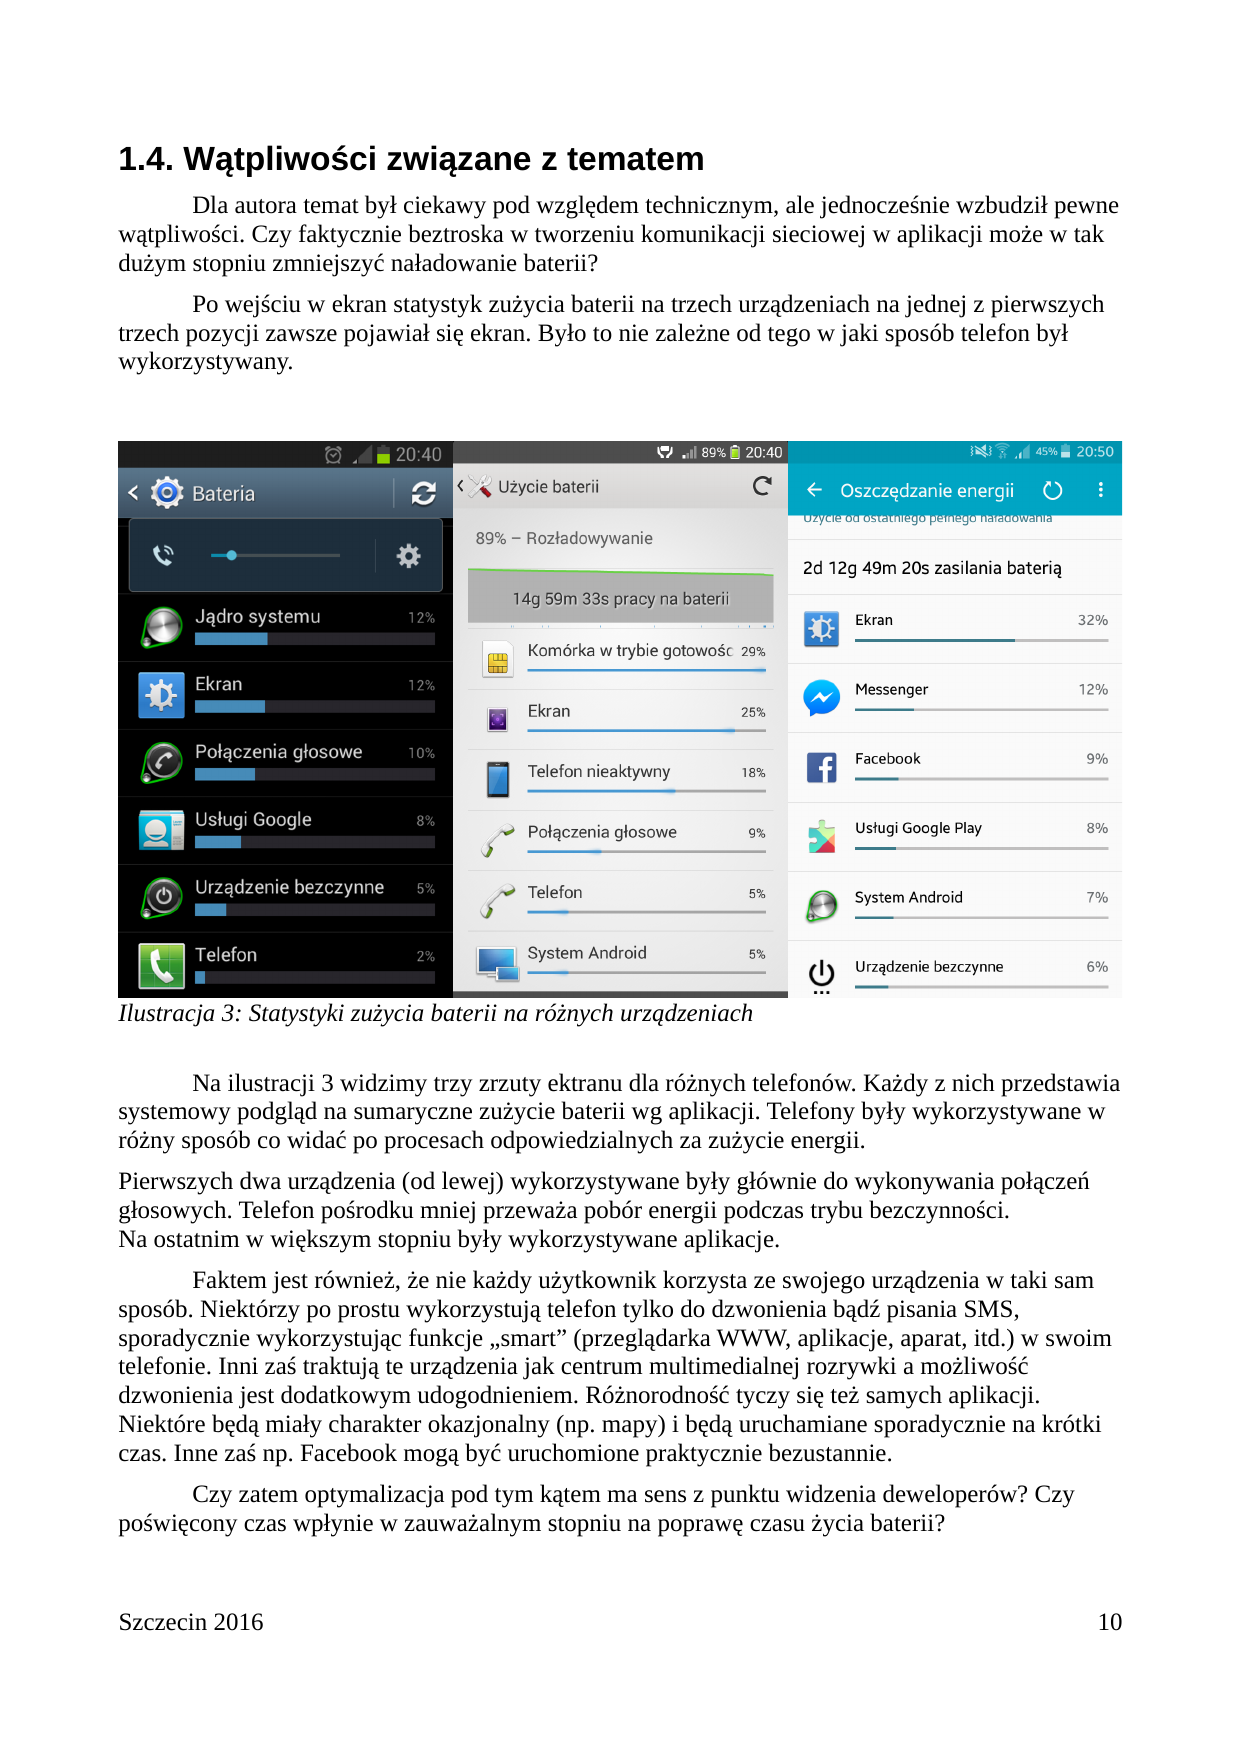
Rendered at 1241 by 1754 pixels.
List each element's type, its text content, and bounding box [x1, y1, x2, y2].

text Faktem jest również, że nie każdy użytkownik korzysta ze swojego urządzenia w taki sam sposób. Niektórzy po prostu wykorzystują telefon tylko do dzwonienia bądź pisania SMS, sporadycznie wykorzystując funkcje „smart” (przeglądarka WWW, aplikacje, aparat, itd.) w swoim telefonie. Inni zaś traktują te urządzenia jak centrum multimedialnej rozrywki a możliwość dzwonienia jest dodatkowym udogodnieniem. Różnorodność tyczy się też samych aplikacji. Niektóre będą miały charakter okazjonalny (np. mapy) i będą uruchamiane sporadycznie na krótki czas. Inne zaś np. Facebook mogą być uruchomione praktycznie bezustannie. [118, 1265, 1122, 1466]
picture [118, 441, 1123, 998]
text Pierwszych dwa urządzenia (od lewej) wykorzystywane były głównie do wykonywania połączeń głosowych. Telefon pośrodku mniej przeważa pobór energii podczas trybu bezczynności. Na ostatnim w większym stopniu były wykorzystywane aplikacje. [118, 1166, 1122, 1253]
text Na ilustracji 3 widzimy trzy zrzuty ektranu dla różnych telefonów. Każdy z nich przedstawia systemowy podgląd na sumaryczne zużycie baterii wg aplikacji. Telefony były wykorzystywane w różny sposób co widać po procesach odpowiedzialnych za zużycie energii. [118, 1068, 1122, 1154]
subtitle 1.4. Wątpliwości związane z tematem [118, 139, 1122, 178]
text Dla autora temat był ciekawy pod względem technicznym, ale jednocześnie wzbudził pewne wątpliwości. Czy faktycznie beztroska w tworzeniu komunikacji sieciowej w aplikacji może w tak dużym stopniu zmniejszyć naładowanie baterii? [118, 190, 1122, 276]
text Po wejściu w ekran statystyk zużycia baterii na trzech urządzeniach na jednej z pierwszych trzech pozycji zawsze pojawiał się ekran. Było to nie zależne od tego w jaki sposób telefon był wykorzystywany. [118, 289, 1122, 375]
text Czy zatem optymalizacja pod tym kątem ma sens z punktu widzenia deweloperów? Czy poświęcony czas wpłynie w zauważalnym stopniu na poprawę czasu życia baterii? [118, 1479, 1122, 1536]
text Ilustracja 3: Statystyki zużycia baterii na różnych urządzeniach [118, 998, 1122, 1026]
